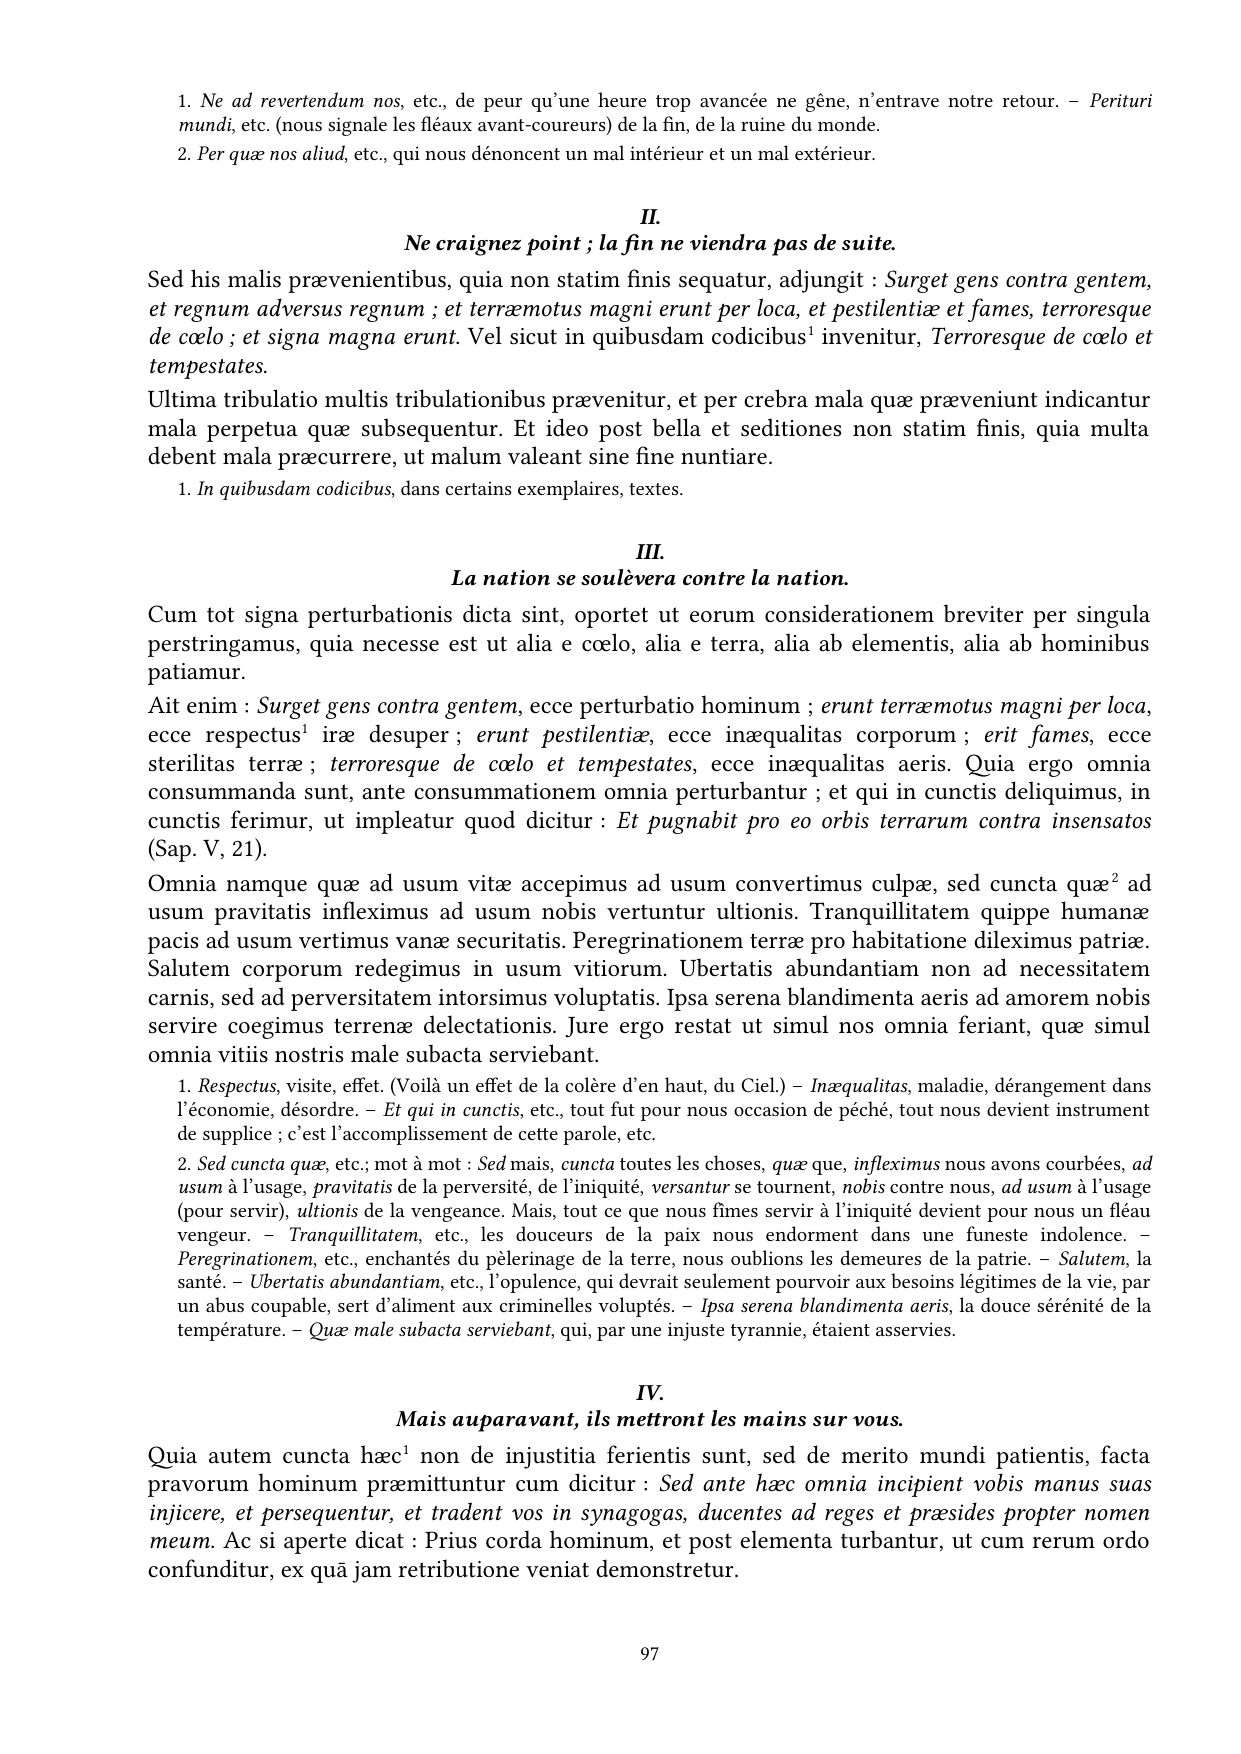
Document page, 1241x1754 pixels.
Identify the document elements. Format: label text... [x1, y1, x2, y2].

text Ait enim : Surget gens contra gentem, ecce perturbatio hominum ; erunt terræmotus magni per loca, ecce respectus1 iræ desuper ; erunt pestilentiæ, ecce inæqualitas corporum ; erit fames, ecce sterilitas terræ ; terroresque de cœlo et tempestates, ecce inæqualitas aeris. Quia ergo omnia consummanda sunt, ante consummationem omnia perturbantur ; et qui in cunctis deliquimus, in cunctis ferimur, ut impleatur quod dicitur : Et pugnabit pro eo orbis terrarum contra insensatos (Sap. V, 21). [148, 691, 1152, 863]
text Quia autem cuncta hæc1 non de injustitia ferientis sunt, sed de merito mundi patientis, facta pravorum hominum præmittuntur cum dicitur : Sed ante hæc omnia incipient vobis manus suas injicere, et persequentur, et tradent vos in synagogas, ducentes ad reges et præsides propter nomen meum. Ac si aperte dicat : Prius corda hominum, et post elementa turbantur, ut cum rerum ordo confunditur, ex quā jam retributione veniat demonstretur. [148, 1441, 1152, 1583]
text 1. Ne ad revertendum nos, etc., de peur qu’une heure trop avancée ne gêne, n’entrave notre retour. – Perituri mundi, etc. (nous signale les fléaux avant-coureurs) de la fin, de la ruine du monde. [177, 88, 1152, 136]
text Ultima tribulatio multis tribulationibus prævenitur, et per crebra mala quæ præveniunt indicantur mala perpetua quæ subsequentur. Et ideo post bella et seditiones non statim finis, quia multa debent mala præcurrere, ut malum valeant sine fine nuntiare. [148, 385, 1152, 471]
text Cum tot signa perturbationis dicta sint, oportet ut eorum considerationem breviter per singula perstringamus, quia necesse est ut alia e cœlo, alia e terra, alia ab elementis, alia ab hominibus patiamur. [148, 600, 1152, 686]
text Sed his malis prævenientibus, quia non statim finis sequatur, adjungit : Surget gens contra gentem, et regnum adversus regnum ; et terræmotus magni erunt per loca, et pestilentiæ et fames, terroresque de cœlo ; et signa magna erunt. Vel sicut in quibusdam codicibus1 invenitur, Terroresque de cœlo et tempestates. [148, 265, 1152, 379]
text 1. Respectus, visite, effet. (Voilà un effet de la colère d’en haut, du Ciel.) – Inæqualitas, maladie, dérangement dans l’économie, désordre. – Et qui in cunctis, etc., tout fut pour nous occasion de péché, tout nous devient instrument de supplice ; c’est l’accomplissement de cette parole, etc. [177, 1074, 1152, 1145]
text III. La nation se soulèvera contre la nation. [148, 539, 1152, 591]
text 2. Sed cuncta quæ, etc.; mot à mot : Sed mais, cuncta toutes les choses, quæ que, infleximus nous avons courbées, ad usum à l’usage, pravitatis de la perversité, de l’iniquité, versantur se tournent, nobis contre nous, ad usum à l’usage (pour servir), ultionis de la vengeance. Mais, tout ce que nous fîmes servir à l’iniquité devient pour nous un fléau vengeur. – Tranquillitatem, etc., les douceurs de la paix nous endorment dans une funeste indolence. – Peregrinationem, etc., enchantés du pèlerinage de la terre, nous oublions les demeures de la patrie. – Salutem, la santé. – Ubertatis abundantiam, etc., l’opulence, qui devrait seulement pourvoir aux besoins légitimes de la vie, par un abus coupable, sert d’aliment aux criminelles voluptés. – Ipsa serena blandimenta aeris, la douce sérénité de la température. – Quæ male subacta serviebant, qui, par une injuste tyrannie, étaient asservies. [177, 1151, 1152, 1341]
text IV. Mais auparavant, ils mettront les mains sur vous. [148, 1380, 1152, 1432]
text 2. Per quæ nos aliud, etc., qui nous dénoncent un mal intérieur et un mal extérieur. [177, 142, 1152, 166]
text II. Ne craignez point ; la fin ne viendra pas de suite. [148, 204, 1152, 256]
text Omnia namque quæ ad usum vitæ accepimus ad usum convertimus culpæ, sed cuncta quæ2 ad usum pravitatis infleximus ad usum nobis vertuntur ultionis. Tranquillitatem quippe humanæ pacis ad usum vertimus vanæ securitatis. Peregrinationem terræ pro habitatione dileximus patriæ. Salutem corporum redegimus in usum vitiorum. Ubertatis abundantiam non ad necessitatem carnis, sed ad perversitatem intorsimus voluptatis. Ipsa serena blandimenta aeris ad amorem nobis servire coegimus terrenæ delectationis. Jure ergo restat ut simul nos omnia feriant, quæ simul omnia vitiis nostris male subacta serviebant. [148, 868, 1152, 1068]
text 1. In quibusdam codicibus, dans certains exemplaires, textes. [177, 477, 1152, 500]
